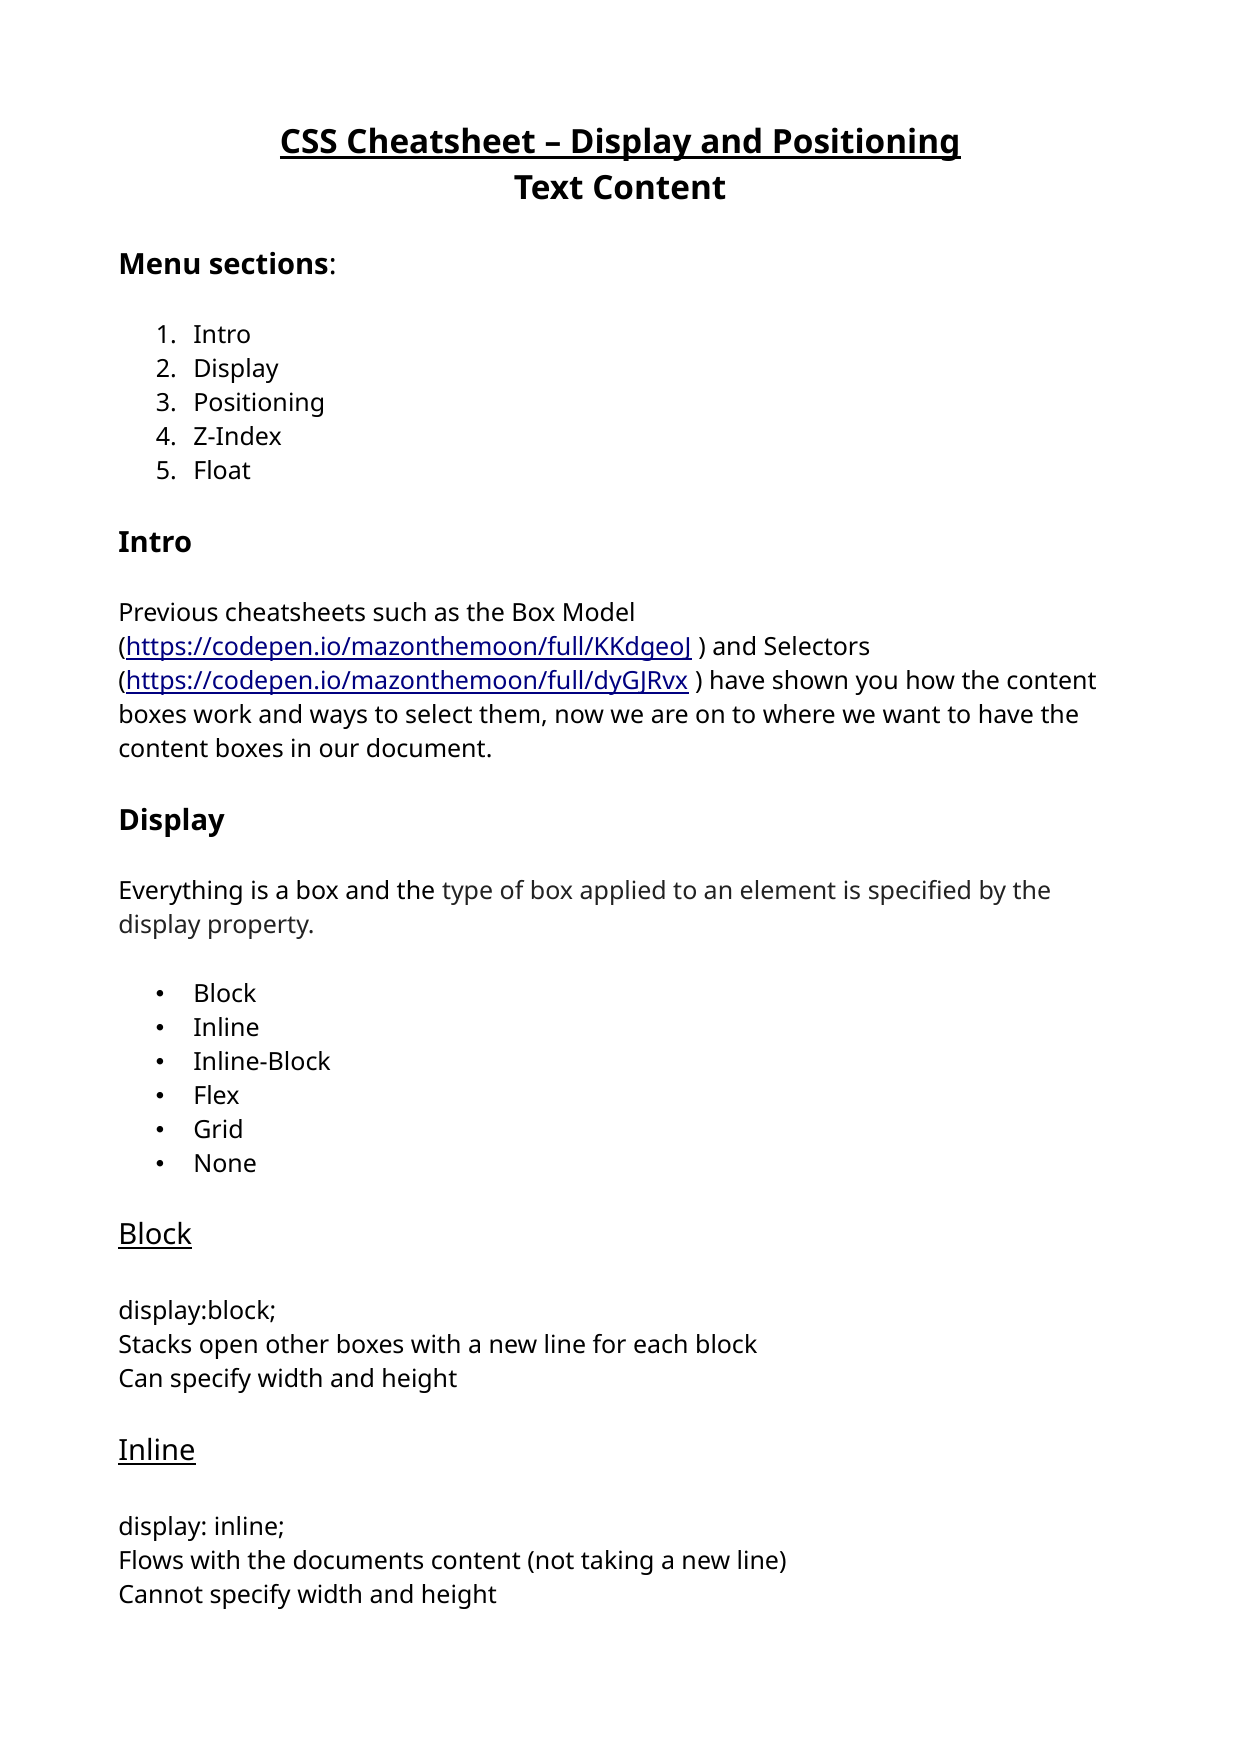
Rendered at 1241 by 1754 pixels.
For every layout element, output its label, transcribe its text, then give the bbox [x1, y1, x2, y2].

text CSS Cheatsheet – Display and Positioning [118, 118, 1122, 163]
list None [156, 1146, 1122, 1179]
text Inline [118, 1429, 1122, 1469]
text Menu sections: [118, 243, 1122, 283]
text Display [118, 799, 1122, 839]
text Previous cheatsheets such as the Box Model (https://codepen.io/mazonthemoon/full/KKdgeoJ ) and Selectors (https://codepen.io/mazonthemoon/full/dyGJRvx ) have shown you how the content boxes work and ways to select them, now we are on to where we want to have the content boxes in our document. [118, 595, 1122, 765]
list Float [156, 453, 1122, 487]
text Stacks open other boxes with a new line for each block [118, 1327, 1122, 1361]
list Z-Index [156, 419, 1122, 453]
text Text Content [118, 163, 1122, 209]
text Block [118, 1214, 1122, 1253]
text Intro [118, 521, 1122, 561]
text Flows with the documents content (not taking a new line) [118, 1543, 1122, 1577]
list Inline [156, 1009, 1122, 1043]
text Can specify width and height [118, 1361, 1122, 1395]
list Grid [156, 1111, 1122, 1146]
list Positioning [156, 385, 1122, 419]
list Block [156, 975, 1122, 1009]
list Intro [156, 317, 1122, 351]
list Inline-Block [156, 1043, 1122, 1077]
text display: inline; [118, 1509, 1122, 1543]
text Cannot specify width and height [118, 1577, 1122, 1611]
text display:block; [118, 1293, 1122, 1327]
list Flex [156, 1077, 1122, 1111]
text Everything is a box and the type of box applied to an element is specified by the display property. [118, 873, 1122, 941]
list Display [156, 351, 1122, 385]
